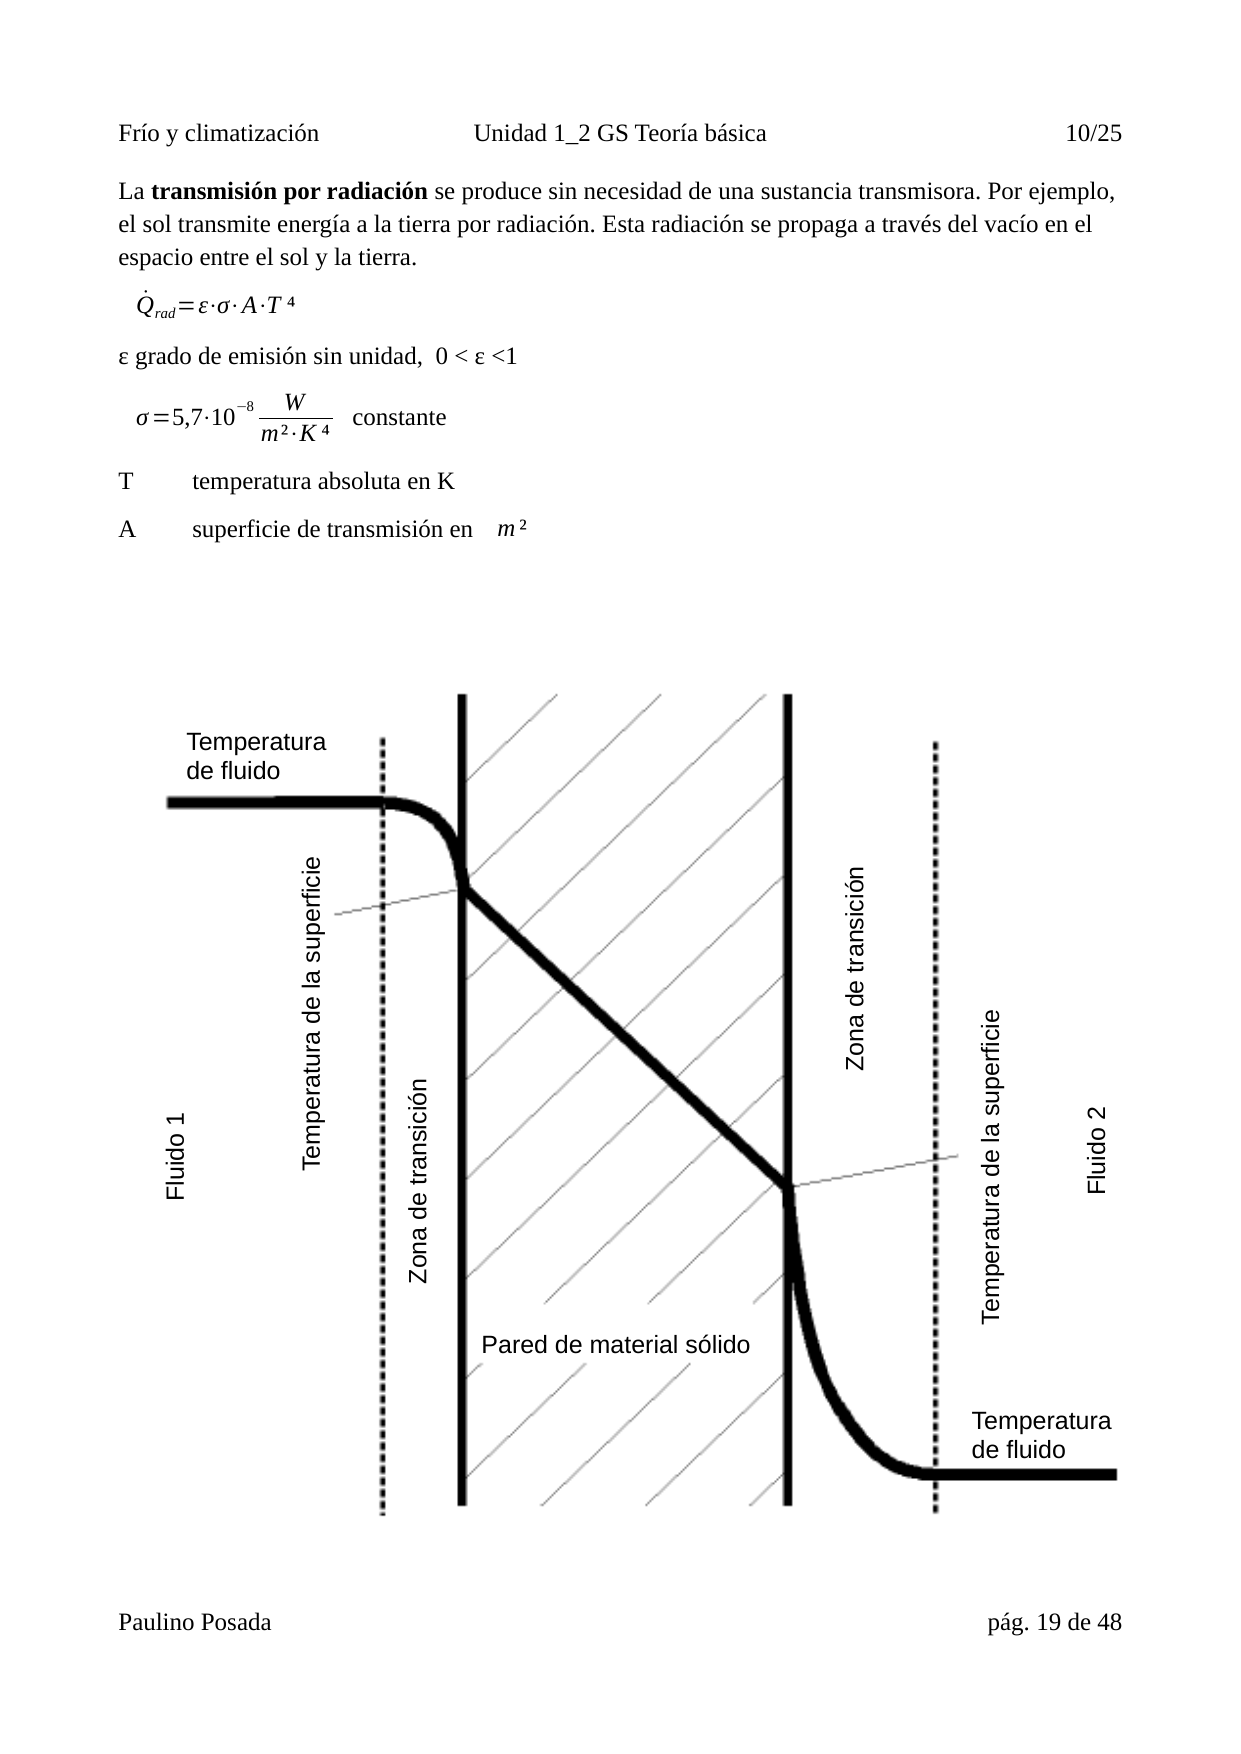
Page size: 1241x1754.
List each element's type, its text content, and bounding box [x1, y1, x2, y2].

text T temperatura absoluta en K [118, 466, 1122, 495]
text ε grado de emisión sin unidad, 0 < ε <1 [118, 341, 1122, 369]
text constante [118, 388, 1122, 447]
text La transmisión por radiación se produce sin necesidad de una sustancia transmisora. Por ejemplo, el sol transmite energía a la tierra por radiación. Esta radiación se propaga a través del vacío en el espacio entre el sol y la tierra. [118, 176, 1122, 271]
text A superficie de transmisión en [118, 514, 1122, 542]
picture [59, 677, 1182, 1524]
